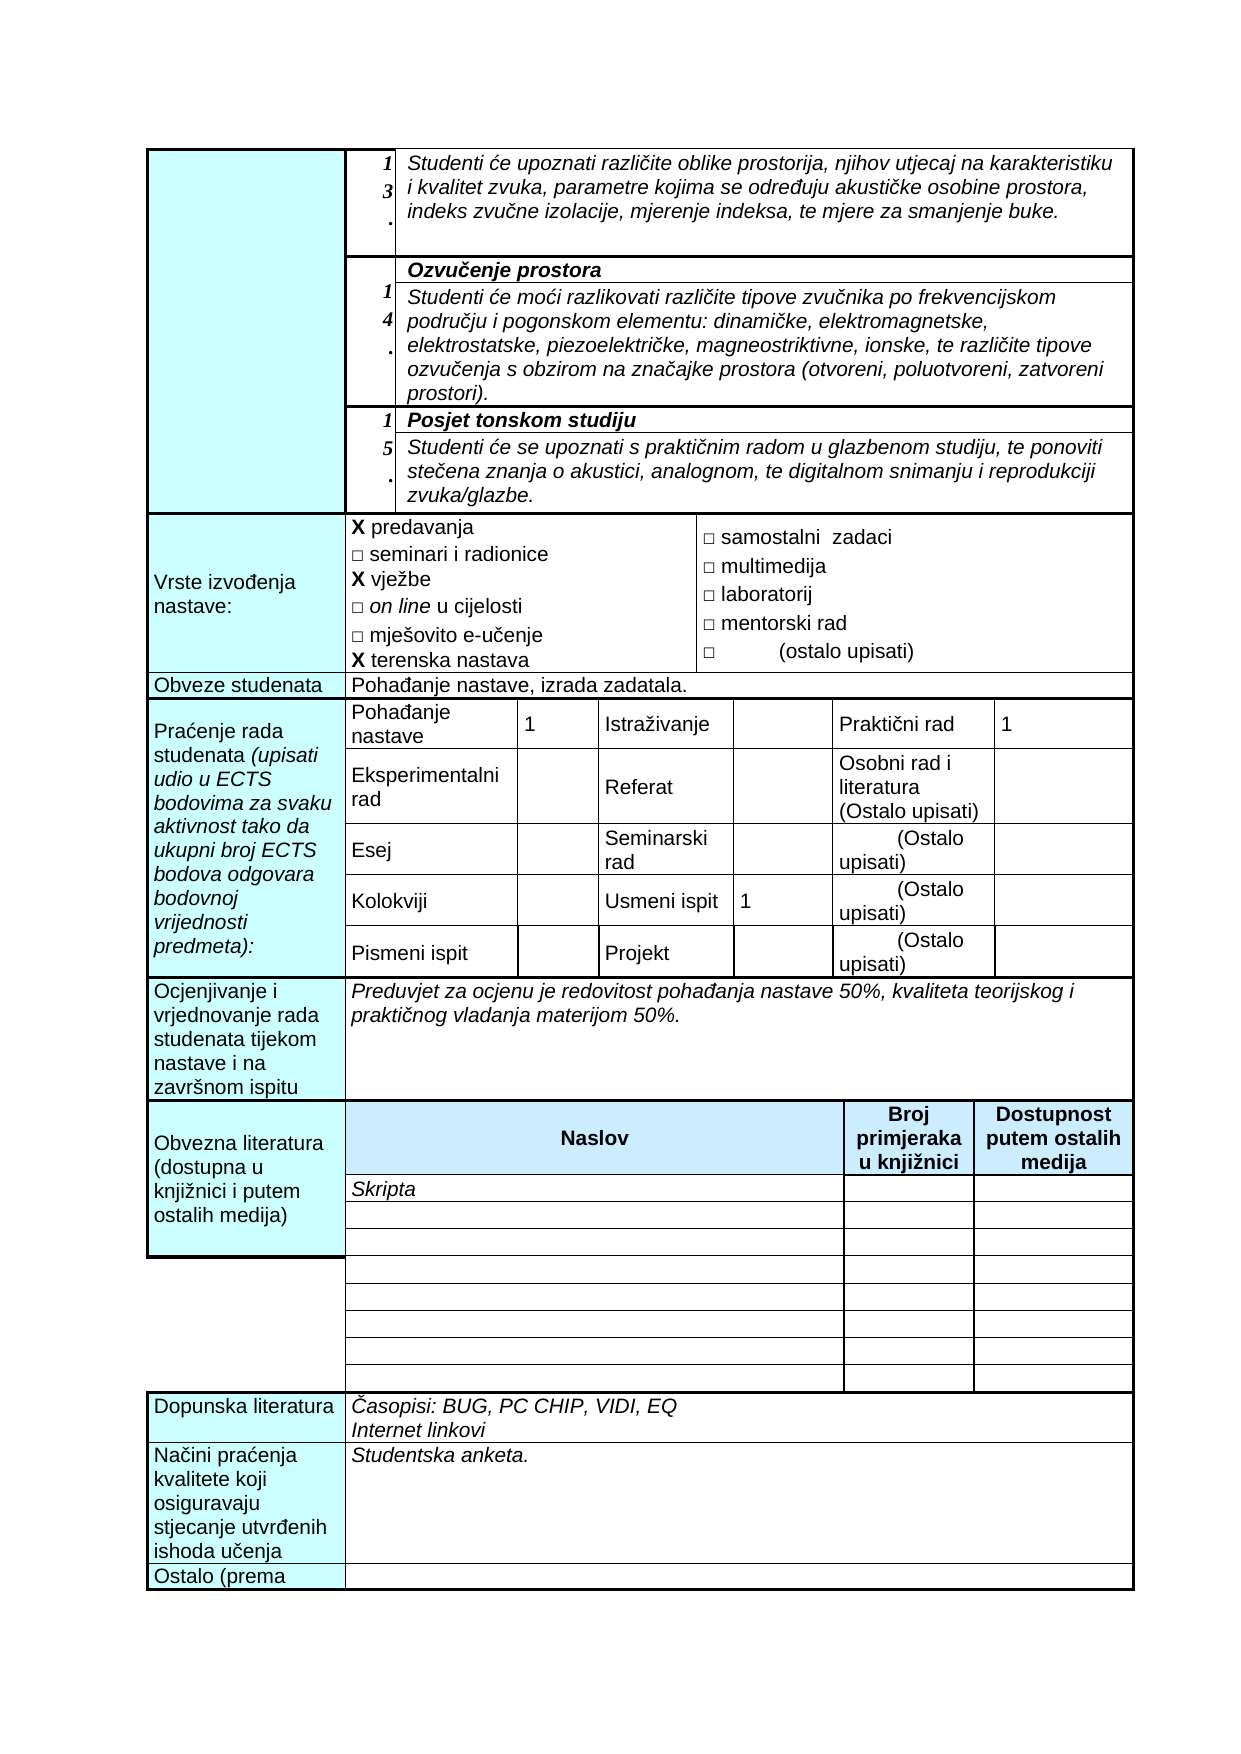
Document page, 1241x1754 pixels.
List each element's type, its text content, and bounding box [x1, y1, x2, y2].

table_cell Naslov [346, 1102, 843, 1174]
table_cell [346, 1311, 843, 1337]
table_cell [518, 875, 598, 925]
table_cell [346, 1229, 843, 1255]
table_cell Obvezna literatura (dostupna u knjižnici i putem ostalih medija) [149, 1102, 345, 1255]
table_cell [734, 824, 832, 874]
table_cell Ocjenjivanje i vrjednovanje rada studenata tijekom nastave i na završnom ispitu [149, 979, 345, 1099]
table_cell [518, 749, 598, 823]
table_cell [346, 1338, 843, 1364]
table_cell [347, 258, 395, 405]
table_cell Ozvučenje prostora [396, 258, 1132, 282]
table_cell Načini praćenja kvalitete koji osiguravaju stjecanje utvrđenih ishoda učenja [149, 1443, 345, 1563]
table_cell [519, 926, 598, 976]
table_cell [845, 1202, 973, 1228]
table_cell Pohađanje nastave, izrada zadatala. [346, 673, 1132, 697]
table_cell [149, 151, 344, 512]
table_cell Obveze studenata [149, 673, 345, 697]
table_cell Praćenje rada studenata (upisati udio u ECTS bodovima za svaku aktivnost tako da ukupni broj ECTS bodova odgovara bodovnoj vrijednosti predmeta): [149, 700, 345, 976]
table_cell [346, 1256, 843, 1282]
table_cell 1 [734, 875, 832, 925]
table_cell [845, 1284, 973, 1309]
table_cell Studenti će se upoznati s praktičnim radom u glazbenom studiju, te ponoviti stečena znanja o akustici, analognom, te digitalnom snimanju i reprodukciji zvuka/glazbe. [396, 433, 1132, 512]
table_cell [845, 1365, 973, 1391]
table_cell [995, 875, 1132, 925]
table_cell [975, 1202, 1132, 1228]
table_cell [346, 1564, 1132, 1588]
table_cell [975, 1284, 1132, 1309]
table_cell Praktični rad [833, 700, 994, 748]
table_cell Dopunska literatura [149, 1394, 345, 1442]
table_cell Osobni rad i literatura (Ostalo upisati) [833, 749, 994, 823]
table_cell [518, 824, 598, 874]
table_cell Časopisi: BUG, PC CHIP, VIDI, EQ Internet linkovi [346, 1394, 1132, 1442]
table_cell Posjet tonskom studiju [396, 408, 1132, 432]
table_cell [995, 824, 1132, 874]
table_cell Eksperimentalni rad [346, 749, 517, 823]
table_cell (Ostalo upisati) [833, 824, 994, 874]
table_cell ☐ samostalni zadaci ☐ multimedija ☐ laboratorij ☐ mentorski rad ☐ (ostalo upisati) [697, 515, 1132, 672]
table_cell [346, 1202, 843, 1228]
table_cell Pismeni ispit [346, 926, 517, 976]
table_cell [996, 926, 1132, 976]
table_cell [347, 408, 395, 512]
table_cell [734, 749, 832, 823]
table_cell Broj primjeraka u knjižnici [845, 1102, 973, 1174]
table_cell X predavanja ☐ seminari i radionice X vježbe ☐ on line u cijelosti ☐ mješovito e-učenje X terenska nastava [346, 515, 696, 672]
table_cell [975, 1338, 1132, 1364]
table_cell 1 [518, 700, 598, 748]
table_cell (Ostalo upisati) [833, 875, 994, 925]
table_cell (Ostalo upisati) [834, 926, 994, 976]
table_cell [346, 1284, 843, 1309]
table_cell [975, 1176, 1132, 1201]
table_cell Kolokviji [346, 875, 517, 925]
table_cell Studenti će moći razlikovati različite tipove zvučnika po frekvencijskom području i pogonskom elementu: dinamičke, elektromagnetske, elektrostatske, piezoelektričke, magneostriktivne, ionske, te različite tipove ozvučenja s obzirom na značajke prostora (otvoreni, poluotvoreni, zatvoreni prostori). [396, 283, 1132, 405]
table_cell [975, 1365, 1132, 1391]
table_cell [347, 151, 395, 255]
table_cell [975, 1256, 1132, 1282]
table_cell Studenti će upoznati različite oblike prostorija, njihov utjecaj na karakteristiku i kvalitet zvuka, parametre kojima se određuju akustičke osobine prostora, indeks zvučne izolacije, mjerenje indeksa, te mjere za smanjenje buke. [396, 149, 1132, 255]
table_cell Seminarski rad [599, 824, 733, 874]
table_cell [995, 749, 1132, 823]
table_cell [845, 1311, 973, 1337]
table_cell [346, 1365, 843, 1391]
table_cell [845, 1229, 973, 1255]
table_cell Dostupnost putem ostalih medija [975, 1102, 1132, 1174]
table_cell [734, 700, 832, 748]
table_cell [975, 1229, 1132, 1255]
table_cell Referat [599, 749, 733, 823]
table_cell Studentska anketa. [346, 1443, 1132, 1563]
table_cell Ostalo (prema [149, 1564, 345, 1588]
table_cell Usmeni ispit [599, 875, 733, 925]
table_cell [845, 1256, 973, 1282]
table_cell Istraživanje [599, 700, 733, 748]
table_cell [975, 1311, 1132, 1337]
table_cell Esej [346, 824, 517, 874]
table_cell [735, 926, 832, 976]
table_cell Preduvjet za ocjenu je redovitost pohađanja nastave 50%, kvaliteta teorijskog i praktičnog vladanja materijom 50%. [346, 979, 1132, 1099]
table_cell Skripta [346, 1175, 843, 1201]
table_cell Projekt [600, 926, 733, 976]
table_cell 1 [995, 700, 1132, 748]
table_cell Vrste izvođenja nastave: [149, 515, 345, 672]
table_cell [845, 1338, 973, 1364]
table_cell Pohađanje nastave [346, 700, 517, 748]
table_cell [845, 1176, 973, 1201]
